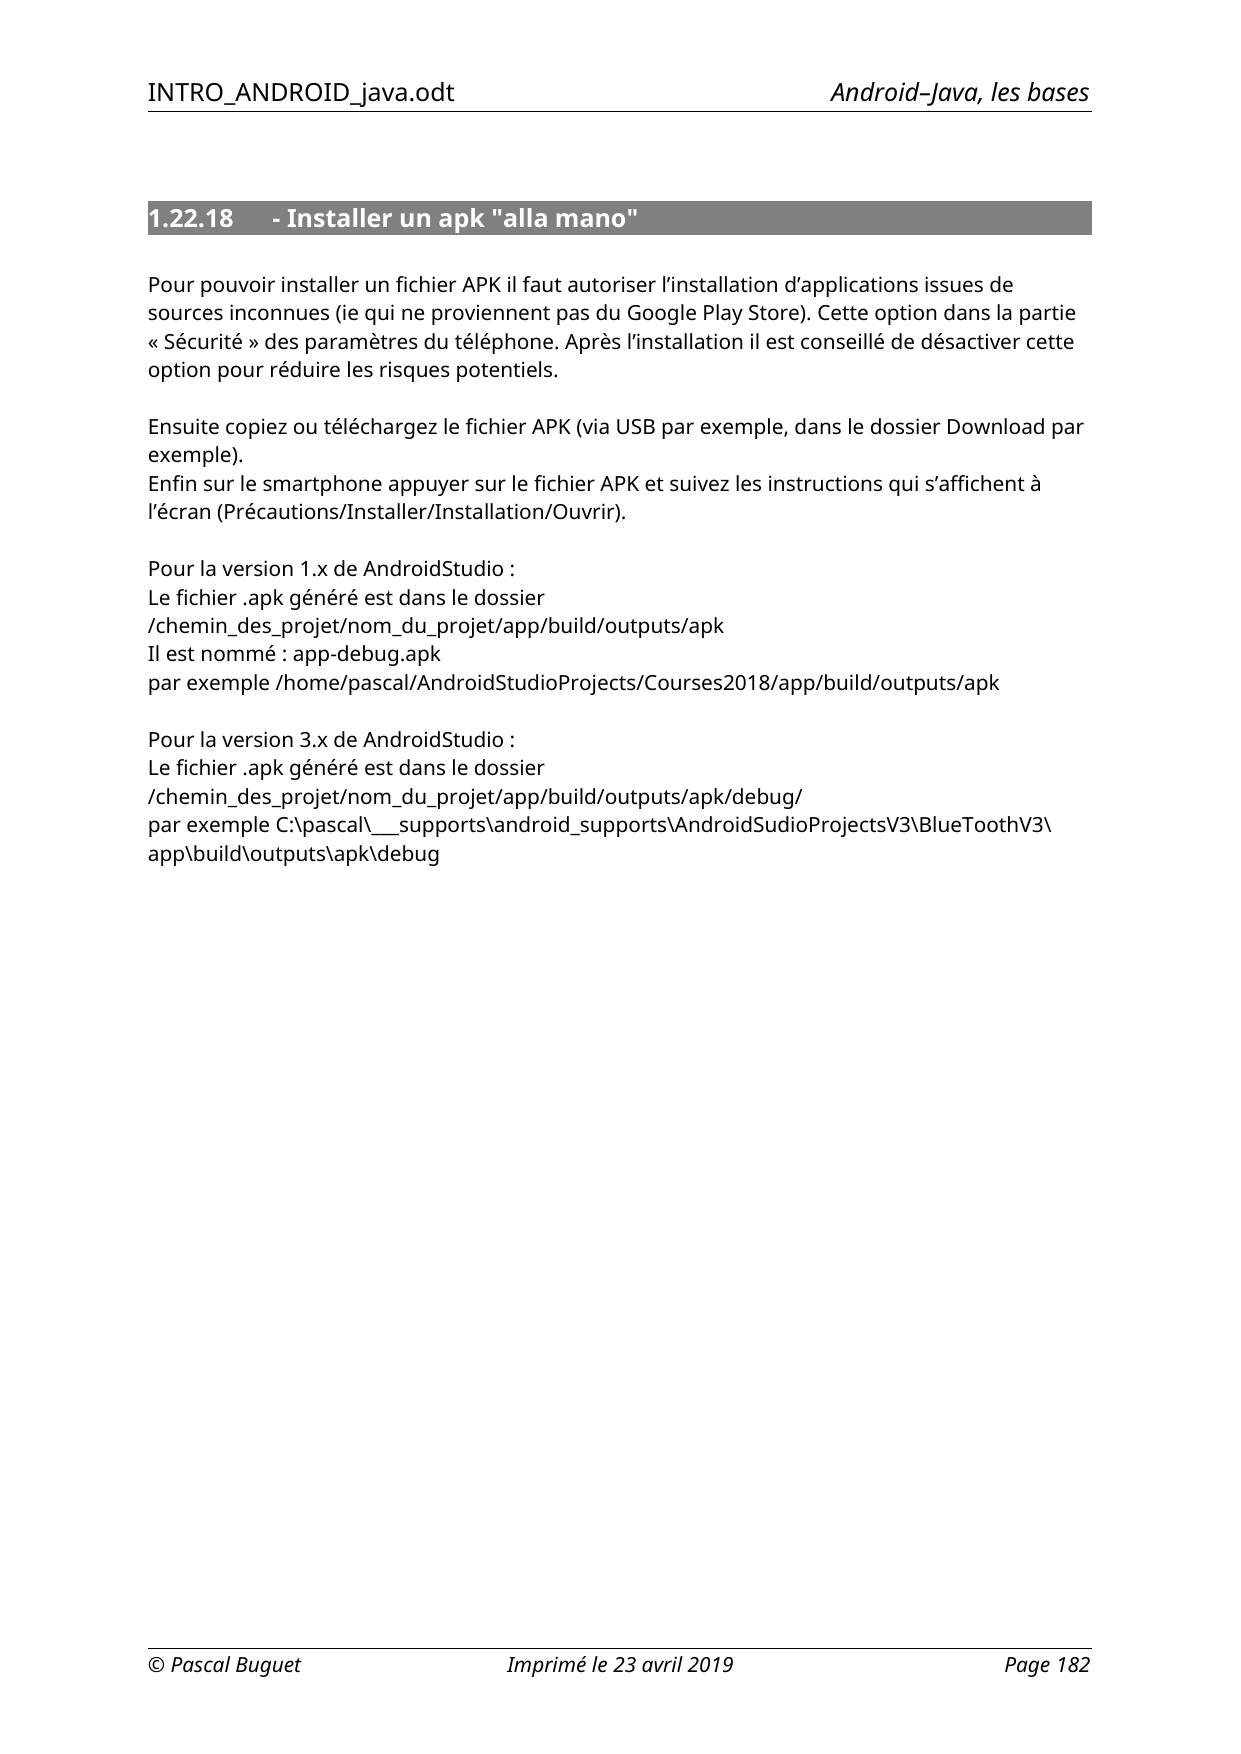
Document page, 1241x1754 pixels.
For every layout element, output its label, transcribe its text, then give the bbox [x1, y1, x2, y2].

text Le fichier .apk généré est dans le dossier /chemin_des_projet/nom_du_projet/app/build/outputs/apk [148, 583, 1092, 639]
text Pour la version 1.x de AndroidStudio : [148, 554, 1092, 583]
text Le fichier .apk généré est dans le dossier /chemin_des_projet/nom_du_projet/app/build/outputs/apk/debug/ [148, 753, 1092, 810]
text Ensuite copiez ou téléchargez le fichier APK (via USB par exemple, dans le dossier Download par exemple). [148, 412, 1092, 469]
text Enfin sur le smartphone appuyer sur le fichier APK et suivez les instructions qui s’affichent à l’écran (Précautions/Installer/Installation/Ouvrir). [148, 469, 1092, 526]
subtitle - Installer un apk "alla mano" [148, 201, 1092, 235]
text Pour la version 3.x de AndroidStudio : [148, 725, 1092, 753]
text par exemple C:\pascal\___supports\android_supports\AndroidSudioProjectsV3\BlueToothV3\app\build\outputs\apk\debug [148, 810, 1092, 867]
text Il est nommé : app-debug.apk [148, 639, 1092, 668]
text par exemple /home/pascal/AndroidStudioProjects/Courses2018/app/build/outputs/apk [148, 668, 1092, 696]
text Pour pouvoir installer un fichier APK il faut autoriser l’installation d’applications issues de sources inconnues (ie qui ne proviennent pas du Google Play Store). Cette option dans la partie « Sécurité » des paramètres du téléphone. Après l’installation il est conseillé de désactiver cette option pour réduire les risques potentiels. [148, 270, 1092, 384]
